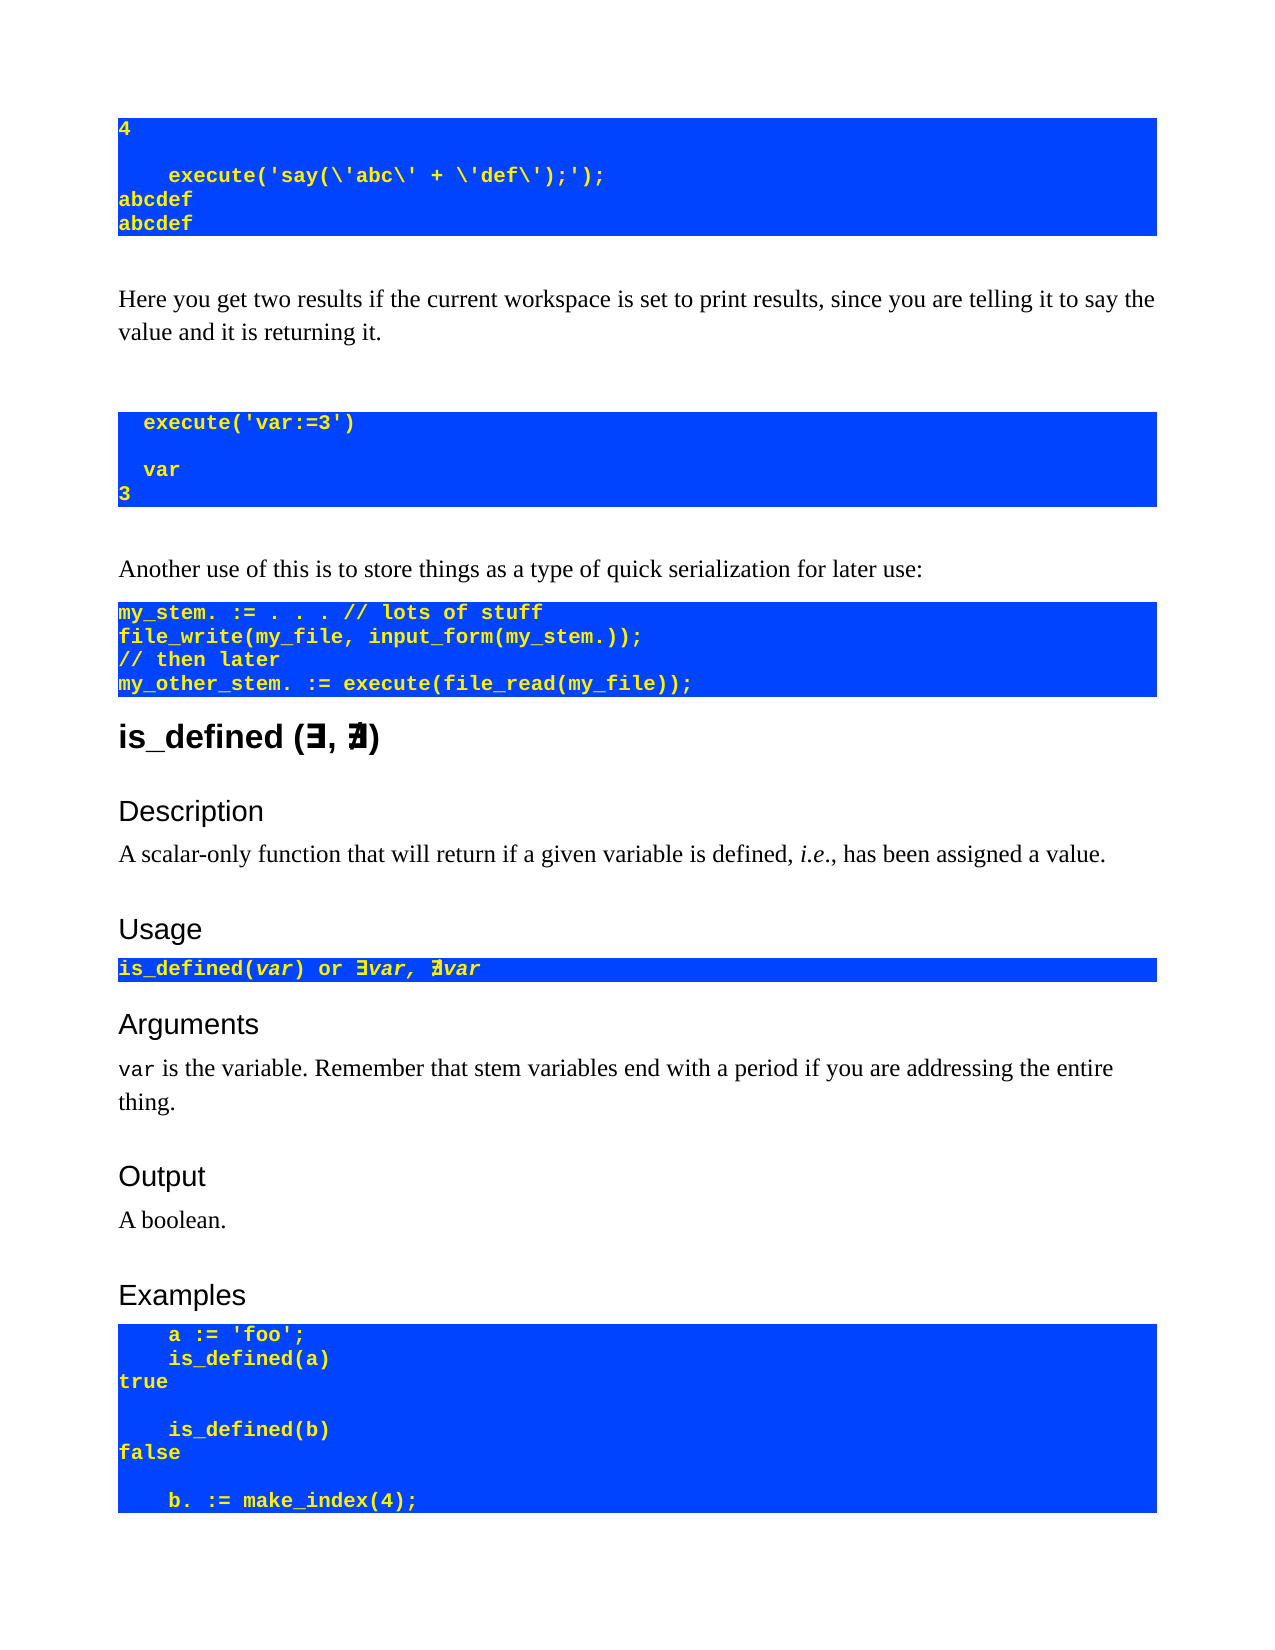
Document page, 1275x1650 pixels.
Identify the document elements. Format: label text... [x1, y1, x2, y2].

text abcdef [118, 213, 1157, 236]
text my_stem. := . . . // lots of stuff [118, 602, 1157, 626]
text file_write(my_file, input_form(my_stem.)); [118, 626, 1157, 649]
text b. := make_index(4); [118, 1489, 1157, 1513]
text false [118, 1442, 1157, 1466]
text execute('var:=3') [118, 412, 1157, 436]
text is_defined(b) [118, 1419, 1157, 1442]
text 3 [118, 483, 1157, 507]
text A scalar-only function that will return if a given variable is defined, i.e., has been assigned a value. [118, 839, 1157, 868]
text abcdef [118, 189, 1157, 213]
text is_defined(var) or ∃var, ∄var [118, 958, 1157, 982]
text Another use of this is to store things as a type of quick serialization for later use: [118, 554, 1157, 583]
text a := 'foo'; [118, 1324, 1157, 1348]
text true [118, 1371, 1157, 1395]
text A boolean. [118, 1205, 1157, 1234]
text is_defined(a) [118, 1348, 1157, 1371]
text Here you get two results if the current workspace is set to print results, since you are telling it to say the value and it is returning it. [118, 284, 1157, 346]
subtitle Description [118, 793, 1157, 827]
text 4 [118, 118, 1157, 142]
text var [118, 459, 1157, 483]
text execute('say(\'abc\' + \'def\');'); [118, 165, 1157, 189]
text var is the variable. Remember that stem variables end with a period if you are addressing the entire thing. [118, 1053, 1157, 1116]
subtitle Examples [118, 1278, 1157, 1312]
text // then later [118, 649, 1157, 673]
subtitle Output [118, 1159, 1157, 1193]
subtitle Arguments [118, 1007, 1157, 1040]
subtitle Usage [118, 912, 1157, 946]
text my_other_stem. := execute(file_read(my_file)); [118, 673, 1157, 697]
subtitle is_defined (∃, ∄) [118, 717, 1157, 756]
